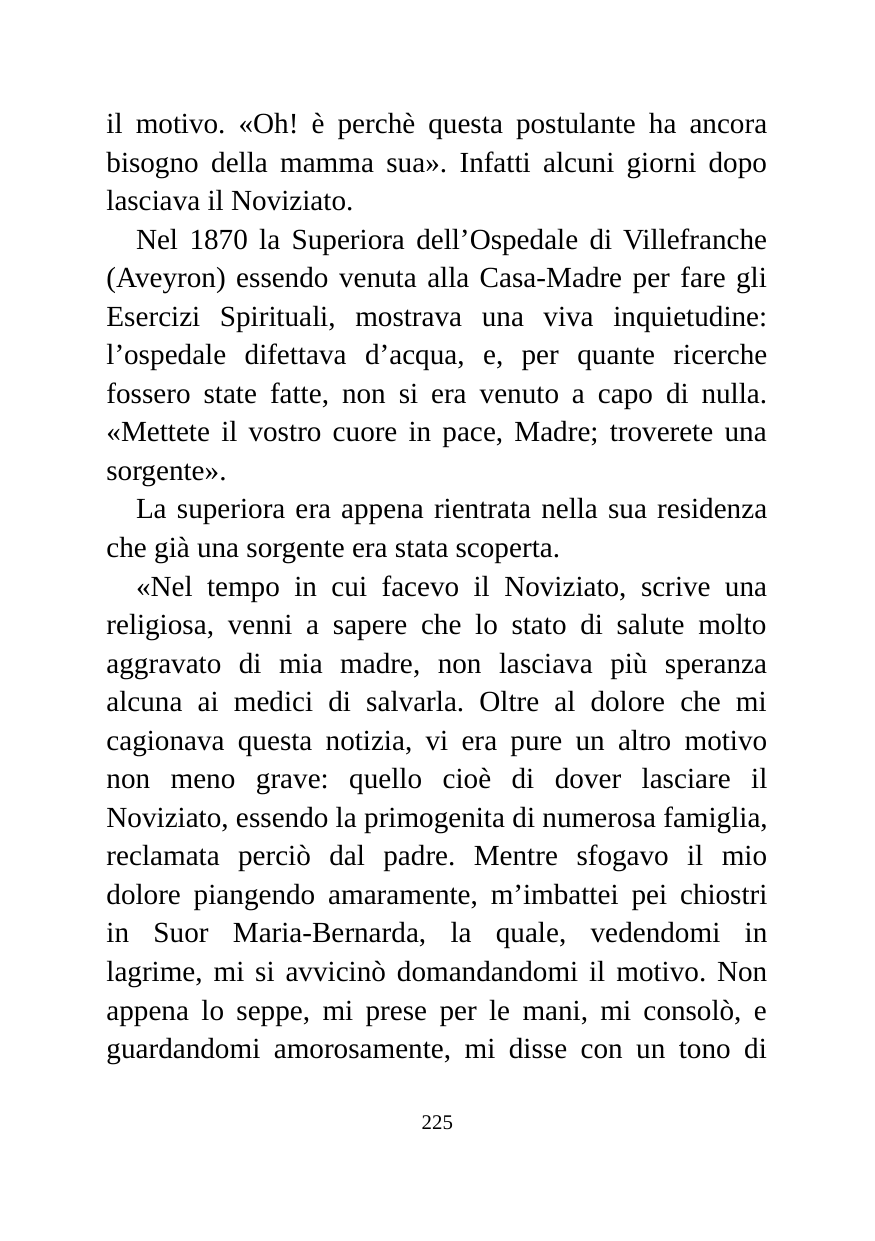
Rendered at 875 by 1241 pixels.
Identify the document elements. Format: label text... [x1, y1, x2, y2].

text «Nel tempo in cui facevo il Noviziato, scrive una religiosa, venni a sapere che lo stato di salute molto aggravato di mia madre, non lasciava più speranza alcuna ai medici di salvarla. Oltre al dolore che mi cagionava questa notizia, vi era pure un altro motivo non meno grave: quello cioè di dover lasciare il Noviziato, essendo la primogenita di numerosa famiglia, reclamata perciò dal padre. Mentre sfogavo il mio dolore piangendo amaramente, m’imbattei pei chiostri in Suor Maria-Bernarda, la quale, vedendomi in lagrime, mi si avvicinò domandandomi il motivo. Non appena lo seppe, mi prese per le mani, mi consolò, e guardandomi amorosamente, mi disse con un tono di [106, 569, 768, 1065]
text La superiora era appena rientrata nella sua residenza che già una sorgente era stata scoperta. [106, 492, 768, 564]
text Nel 1870 la Superiora dell’Ospedale di Villefranche (Aveyron) essendo venuta alla Casa-Madre per fare gli Esercizi Spirituali, mostrava una viva inquietudine: l’ospedale difettava d’acqua, e, per quante ricerche fossero state fatte, non si era venuto a capo di nulla. «Mettete il vostro cuore in pace, Madre; troverete una sorgente». [106, 222, 768, 487]
text il motivo. «Oh! è perchè questa postulante ha ancora bisogno della mamma sua». Infatti alcuni giorni dopo lasciava il Noviziato. [106, 106, 768, 217]
